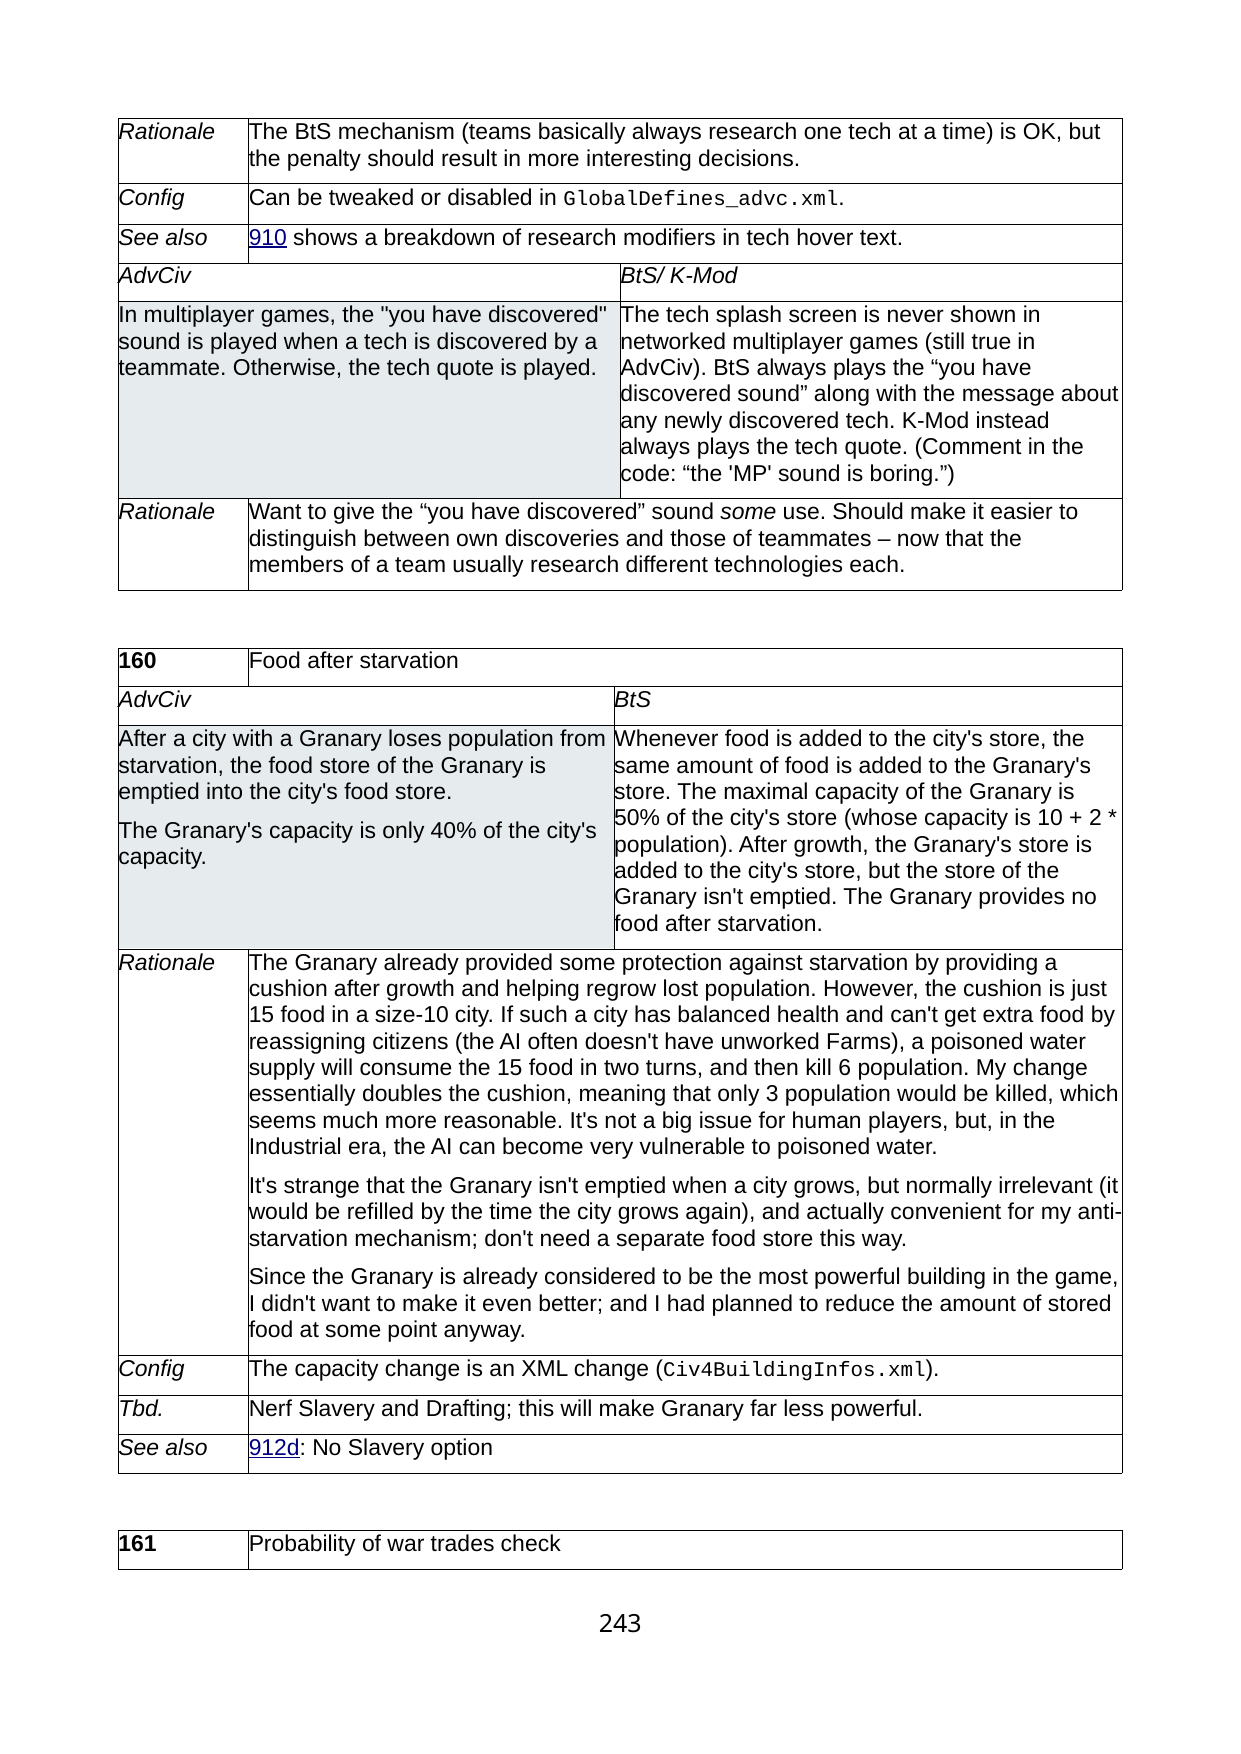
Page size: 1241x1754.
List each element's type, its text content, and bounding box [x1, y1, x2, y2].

table_cell The tech splash screen is never shown in networked multiplayer games (still true in AdvCiv). BtS always plays the “you have discovered sound” along with the message about any newly discovered tech. K-Mod instead always plays the tech quote. (Comment in the code: “the 'MP' sound is boring.”) [621, 302, 1122, 498]
table_header Probability of war trades check [249, 1531, 1122, 1569]
table_cell Whenever food is added to the city's store, the same amount of food is added to the Granary's store. The maximal capacity of the Granary is 50% of the city's store (whose capacity is 10 + 2 * population). After growth, the Granary's store is added to the city's store, but the store of the Granary isn't emptied. The Granary provides no food after starvation. [615, 726, 1122, 948]
table_cell 910 shows a breakdown of research modifiers in tech hover text. [249, 225, 1122, 262]
table_cell Rationale [119, 119, 248, 183]
table_cell The capacity change is an XML change (Civ4BuildingInfos.xml). [249, 1356, 1122, 1395]
table_cell Can be tweaked or disabled in GlobalDefines_advc.xml. [249, 184, 1122, 223]
table_header 161 [119, 1531, 248, 1569]
table_cell Nerf Slavery and Drafting; this will make Granary far less powerful. [249, 1396, 1122, 1434]
table_cell In multiplayer games, the "you have discovered" sound is played when a tech is discovered by a teammate. Otherwise, the tech quote is played. [119, 302, 620, 498]
table_cell After a city with a Granary loses population from starvation, the food store of the Granary is emptied into the city's food store. The Granary's capacity is only 40% of the city's capacity. [119, 726, 614, 948]
table_cell Rationale [119, 499, 248, 590]
table_cell See also [119, 225, 248, 262]
table_header Food after starvation [249, 649, 1122, 686]
table_cell The BtS mechanism (teams basically always research one tech at a time) is OK, but the penalty should result in more interesting decisions. [249, 119, 1122, 183]
table_cell AdvCiv [119, 687, 614, 725]
table_cell Config [119, 1356, 248, 1395]
table_cell Want to give the “you have discovered” sound some use. Should make it easier to distinguish between own discoveries and those of teammates – now that the members of a team usually research different technologies each. [249, 499, 1122, 590]
table_cell See also [119, 1435, 248, 1473]
table_cell Tbd. [119, 1396, 248, 1434]
table_cell Config [119, 184, 248, 223]
table_header 160 [119, 649, 248, 686]
table_cell Rationale [119, 950, 248, 1355]
table_cell BtS/ K-Mod [621, 264, 1122, 301]
table_cell 912d: No Slavery option [249, 1435, 1122, 1473]
table_cell The Granary already provided some protection against starvation by providing a cushion after growth and helping regrow lost population. However, the cushion is just 15 food in a size-10 city. If such a city has balanced health and can't get extra food by reassigning citizens (the AI often doesn't have unworked Farms), a poisoned water supply will consume the 15 food in two turns, and then kill 6 population. My change essentially doubles the cushion, meaning that only 3 population would be killed, which seems much more reasonable. It's not a big issue for human players, but, in the Industrial era, the AI can become very vulnerable to poisoned water. It's strange that the Granary isn't emptied when a city grows, but normally irrelevant (it would be refilled by the time the city grows again), and actually convenient for my anti-starvation mechanism; don't need a separate food store this way. Since the Granary is already considered to be the most powerful building in the game, I didn't want to make it even better; and I had planned to reduce the amount of stored food at some point anyway. [249, 950, 1122, 1355]
table_cell BtS [615, 687, 1122, 725]
table_cell AdvCiv [119, 264, 620, 301]
